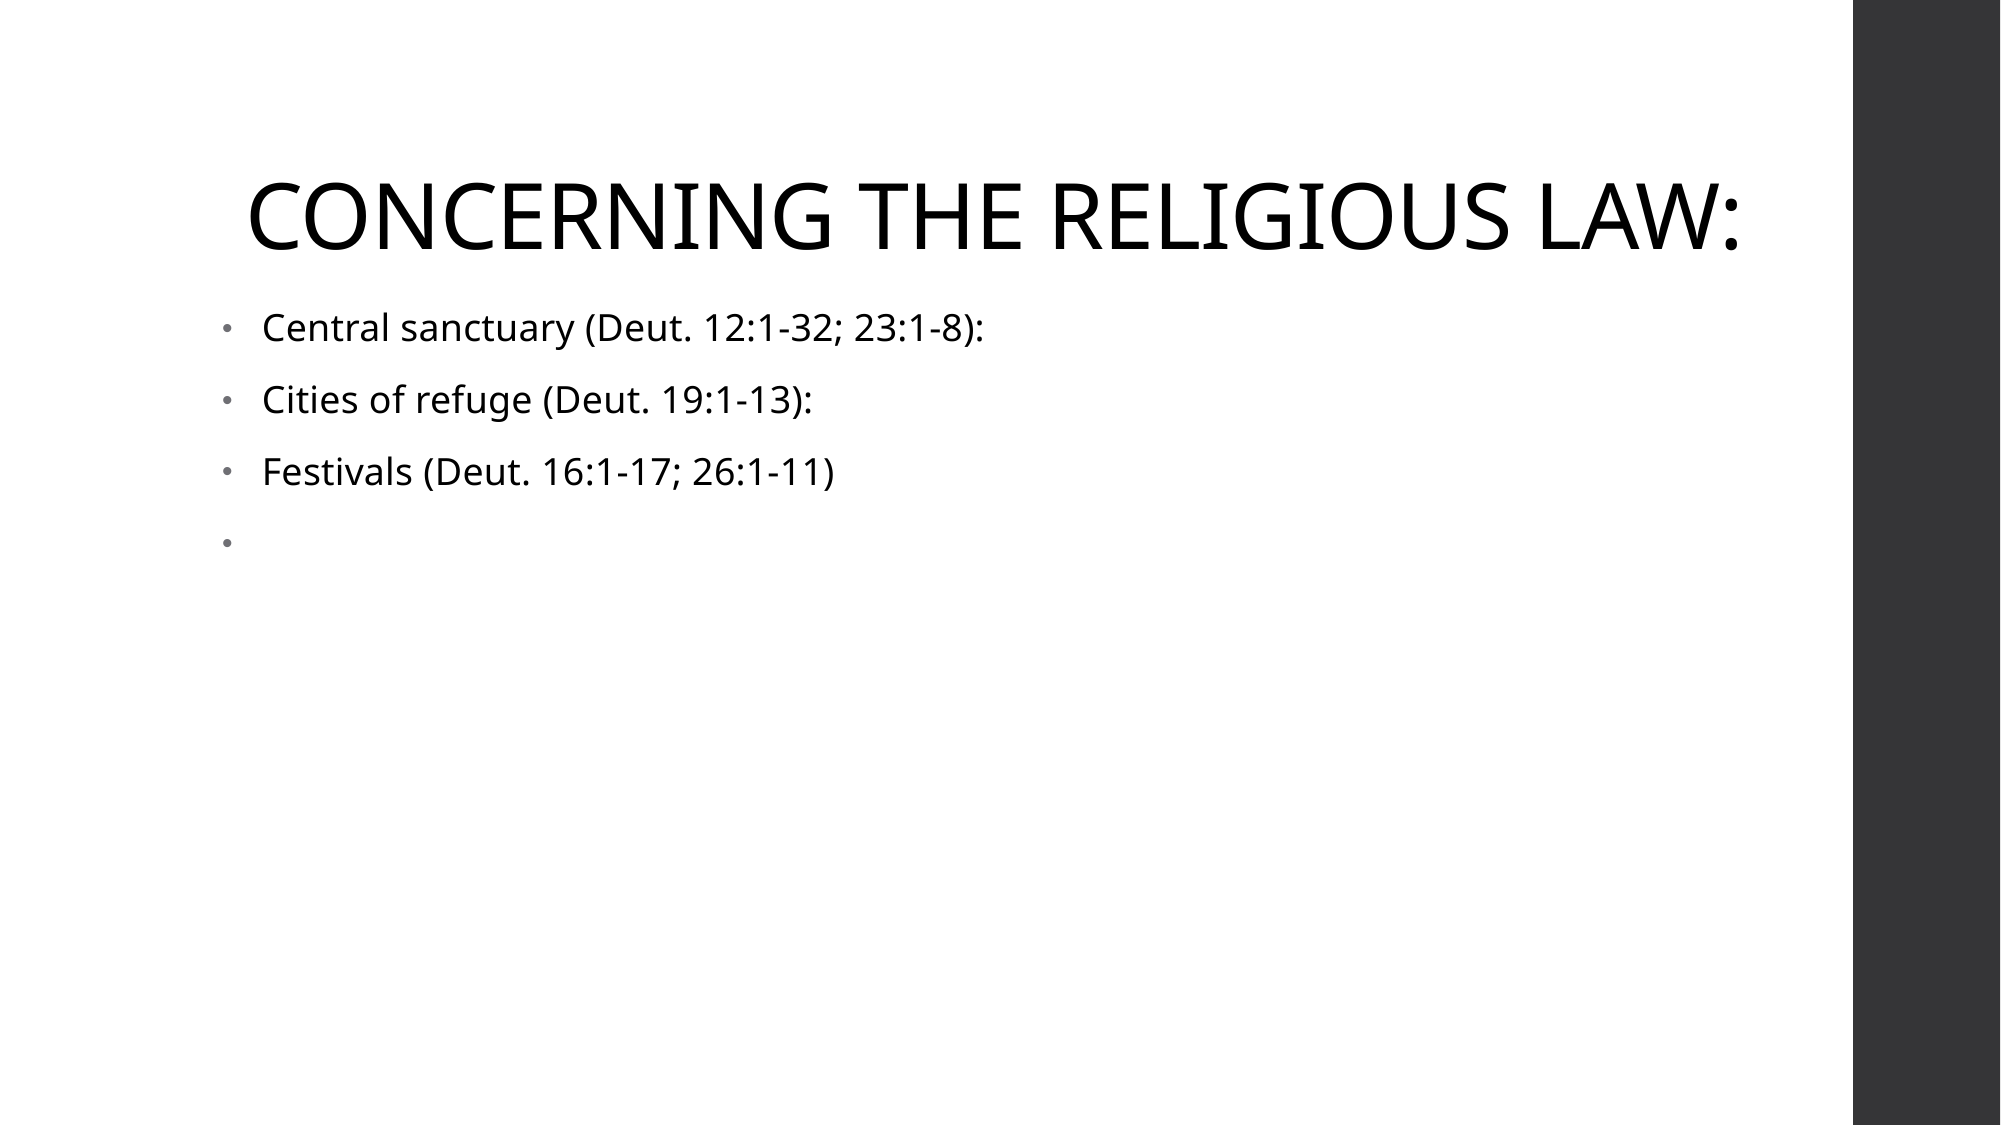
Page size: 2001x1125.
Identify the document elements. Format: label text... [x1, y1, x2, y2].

list Central sanctuary (Deut. 12:1-32; 23:1-8): Cities of refuge (Deut. 19:1-13): Festivals (Deut. 16:1-17; 26:1-11) [206, 299, 1617, 1014]
title CONCERNING THE RELIGIOUS LAW: [206, 60, 1797, 278]
